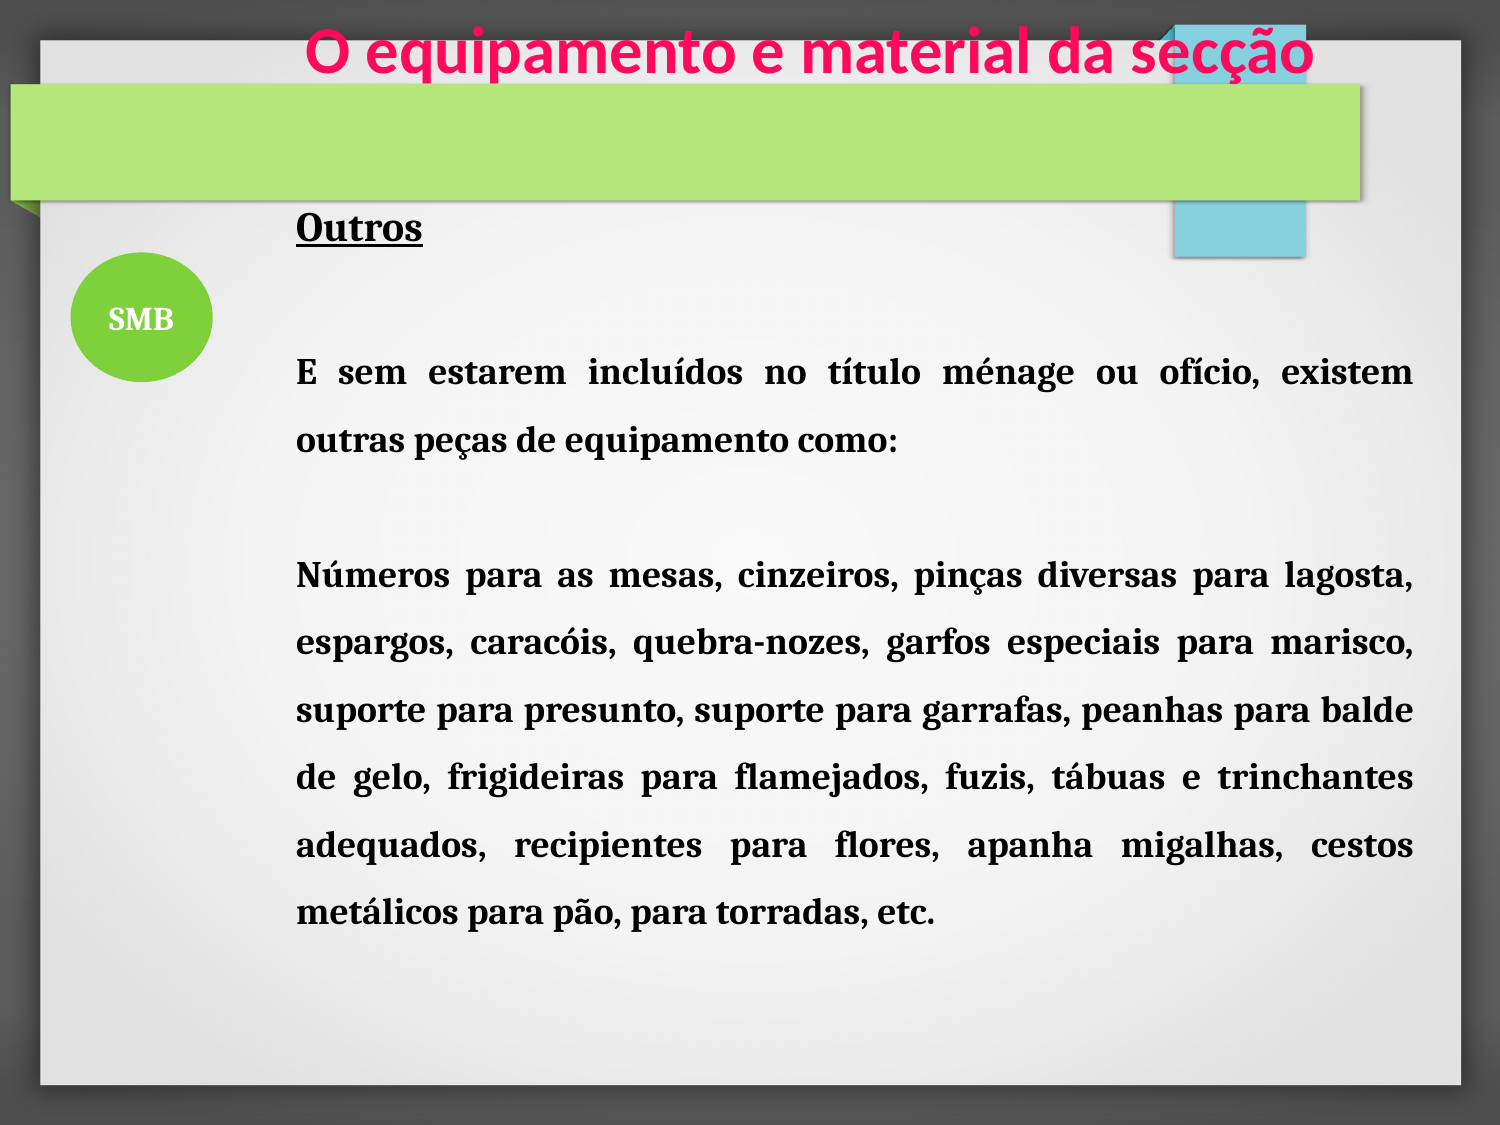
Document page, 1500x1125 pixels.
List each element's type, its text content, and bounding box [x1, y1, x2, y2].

text_box Outros E sem estarem incluídos no título ménage ou ofício, existem outras peças de equipamento como: Números para as mesas, cinzeiros, pinças diversas para lagosta, espargos, caracóis, quebra-nozes, garfos especiais para marisco, suporte para presunto, suporte para garrafas, peanhas para balde de gelo, frigideiras para flamejados, fuzis, tábuas e trinchantes adequados, recipientes para flores, apanha migalhas, cestos metálicos para pão, para torradas, etc. [281, 117, 1430, 940]
text_box O equipamento e material da secção [281, 0, 1465, 95]
text_box SMB [70, 252, 213, 383]
picture [0, 0, 1500, 1125]
